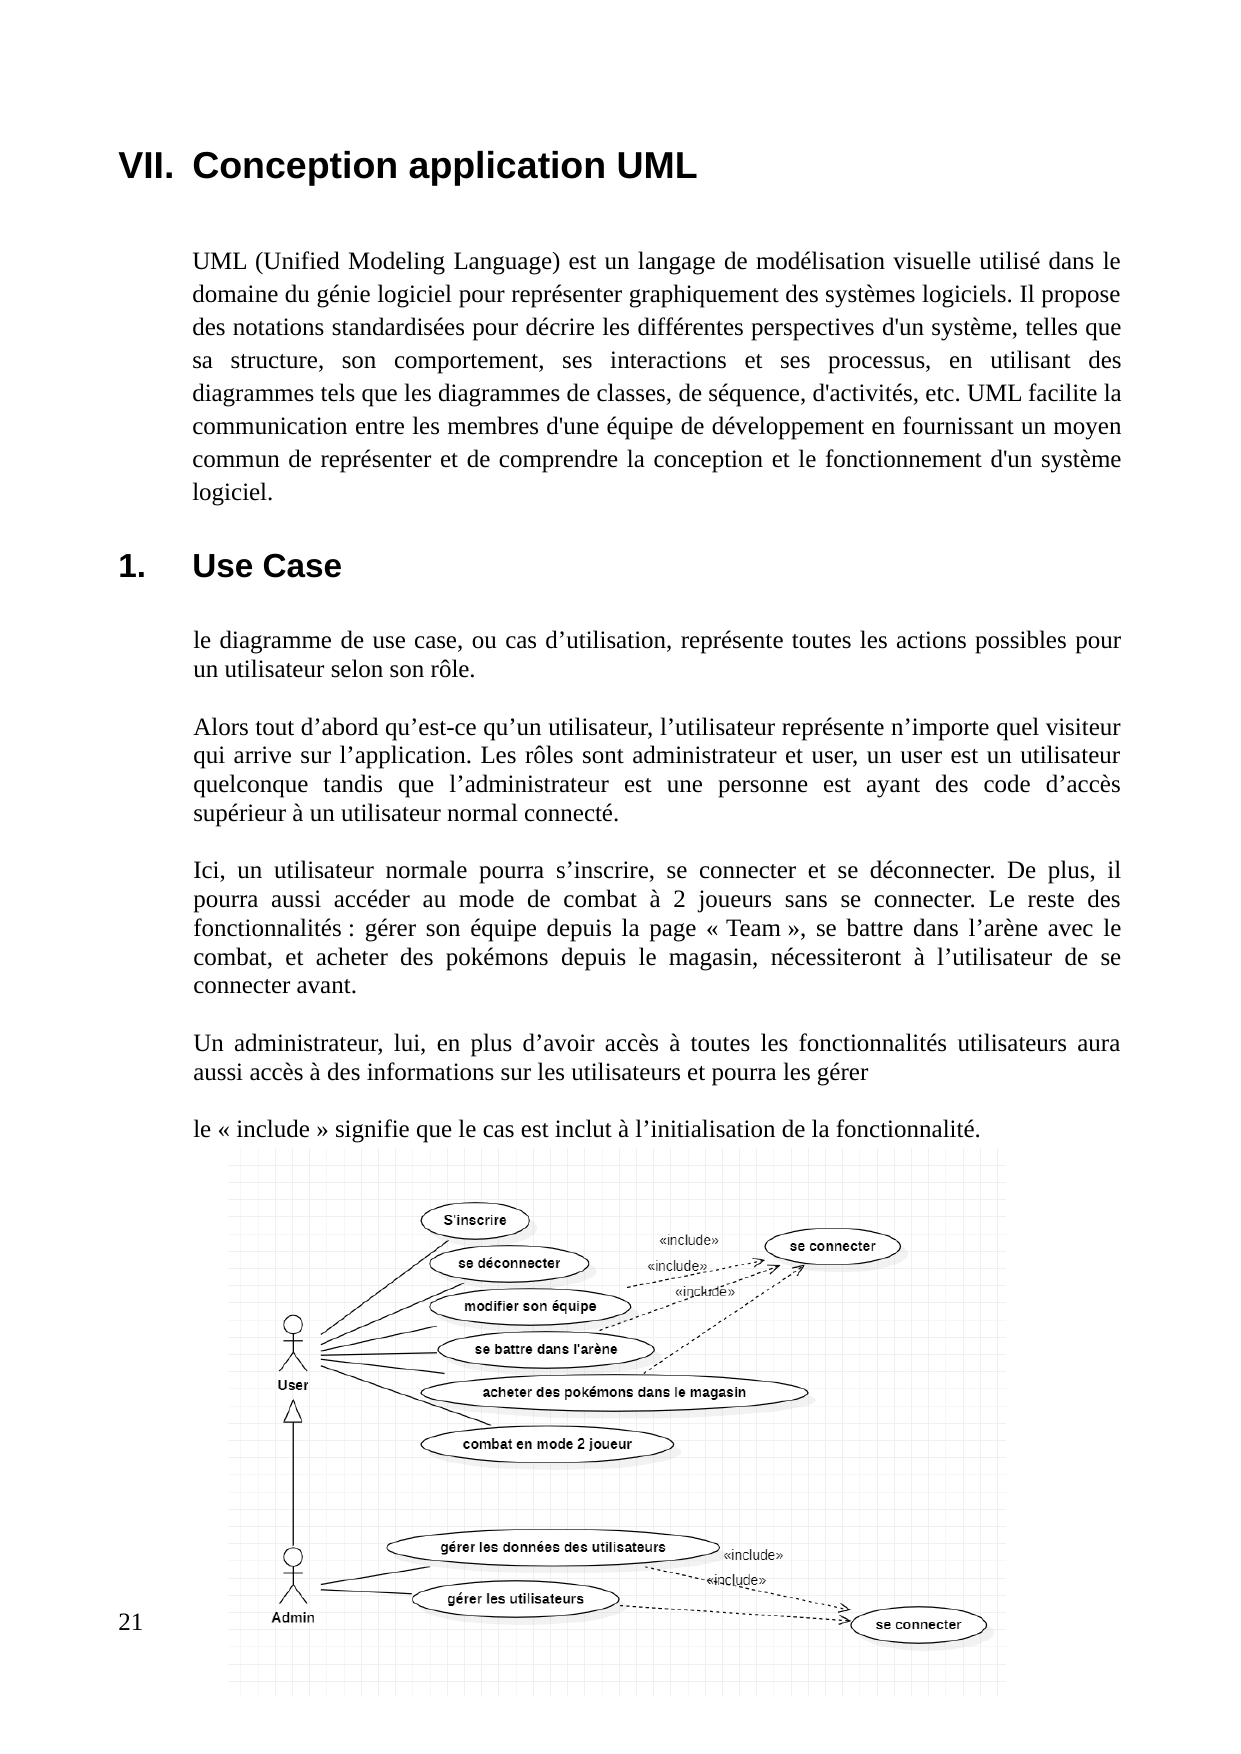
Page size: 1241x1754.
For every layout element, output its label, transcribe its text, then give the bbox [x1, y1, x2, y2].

text UML (Unified Modeling Language) est un langage de modélisation visuelle utilisé dans le domaine du génie logiciel pour représenter graphiquement des systèmes logiciels. Il propose des notations standardisées pour décrire les différentes perspectives d'un système, telles que sa structure, son comportement, ses interactions et ses processus, en utilisant des diagrammes tels que les diagrammes de classes, de séquence, d'activités, etc. UML facilite la communication entre les membres d'une équipe de développement en fournissant un moyen commun de représenter et de comprendre la conception et le fonctionnement d'un système logiciel. [192, 246, 1122, 506]
list le « include » signifie que le cas est inclut à l’initialisation de la fonctionnalité. [193, 1114, 1122, 1143]
subtitle Use Case [118, 546, 1122, 584]
list Un administrateur, lui, en plus d’avoir accès à toutes les fonctionnalités utilisateurs aura aussi accès à des informations sur les utilisateurs et pourra les gérer [193, 1028, 1122, 1086]
list Alors tout d’abord qu’est-ce qu’un utilisateur, l’utilisateur représente n’importe quel visiteur qui arrive sur l’application. Les rôles sont administrateur et user, un user est un utilisateur quelconque tandis que l’administrateur est une personne est ayant des code d’accès supérieur à un utilisateur normal connecté. [193, 712, 1122, 827]
subtitle Conception application UML [118, 143, 1122, 186]
list le diagramme de use case, ou cas d’utilisation, représente toutes les actions possibles pour un utilisateur selon son rôle. [193, 626, 1122, 683]
picture [228, 1148, 1007, 1696]
list Ici, un utilisateur normale pourra s’inscrire, se connecter et se déconnecter. De plus, il pourra aussi accéder au mode de combat à 2 joueurs sans se connecter. Le reste des fonctionnalités : gérer son équipe depuis la page « Team », se battre dans l’arène avec le combat, et acheter des pokémons depuis le magasin, nécessiteront à l’utilisateur de se connecter avant. [193, 856, 1122, 999]
